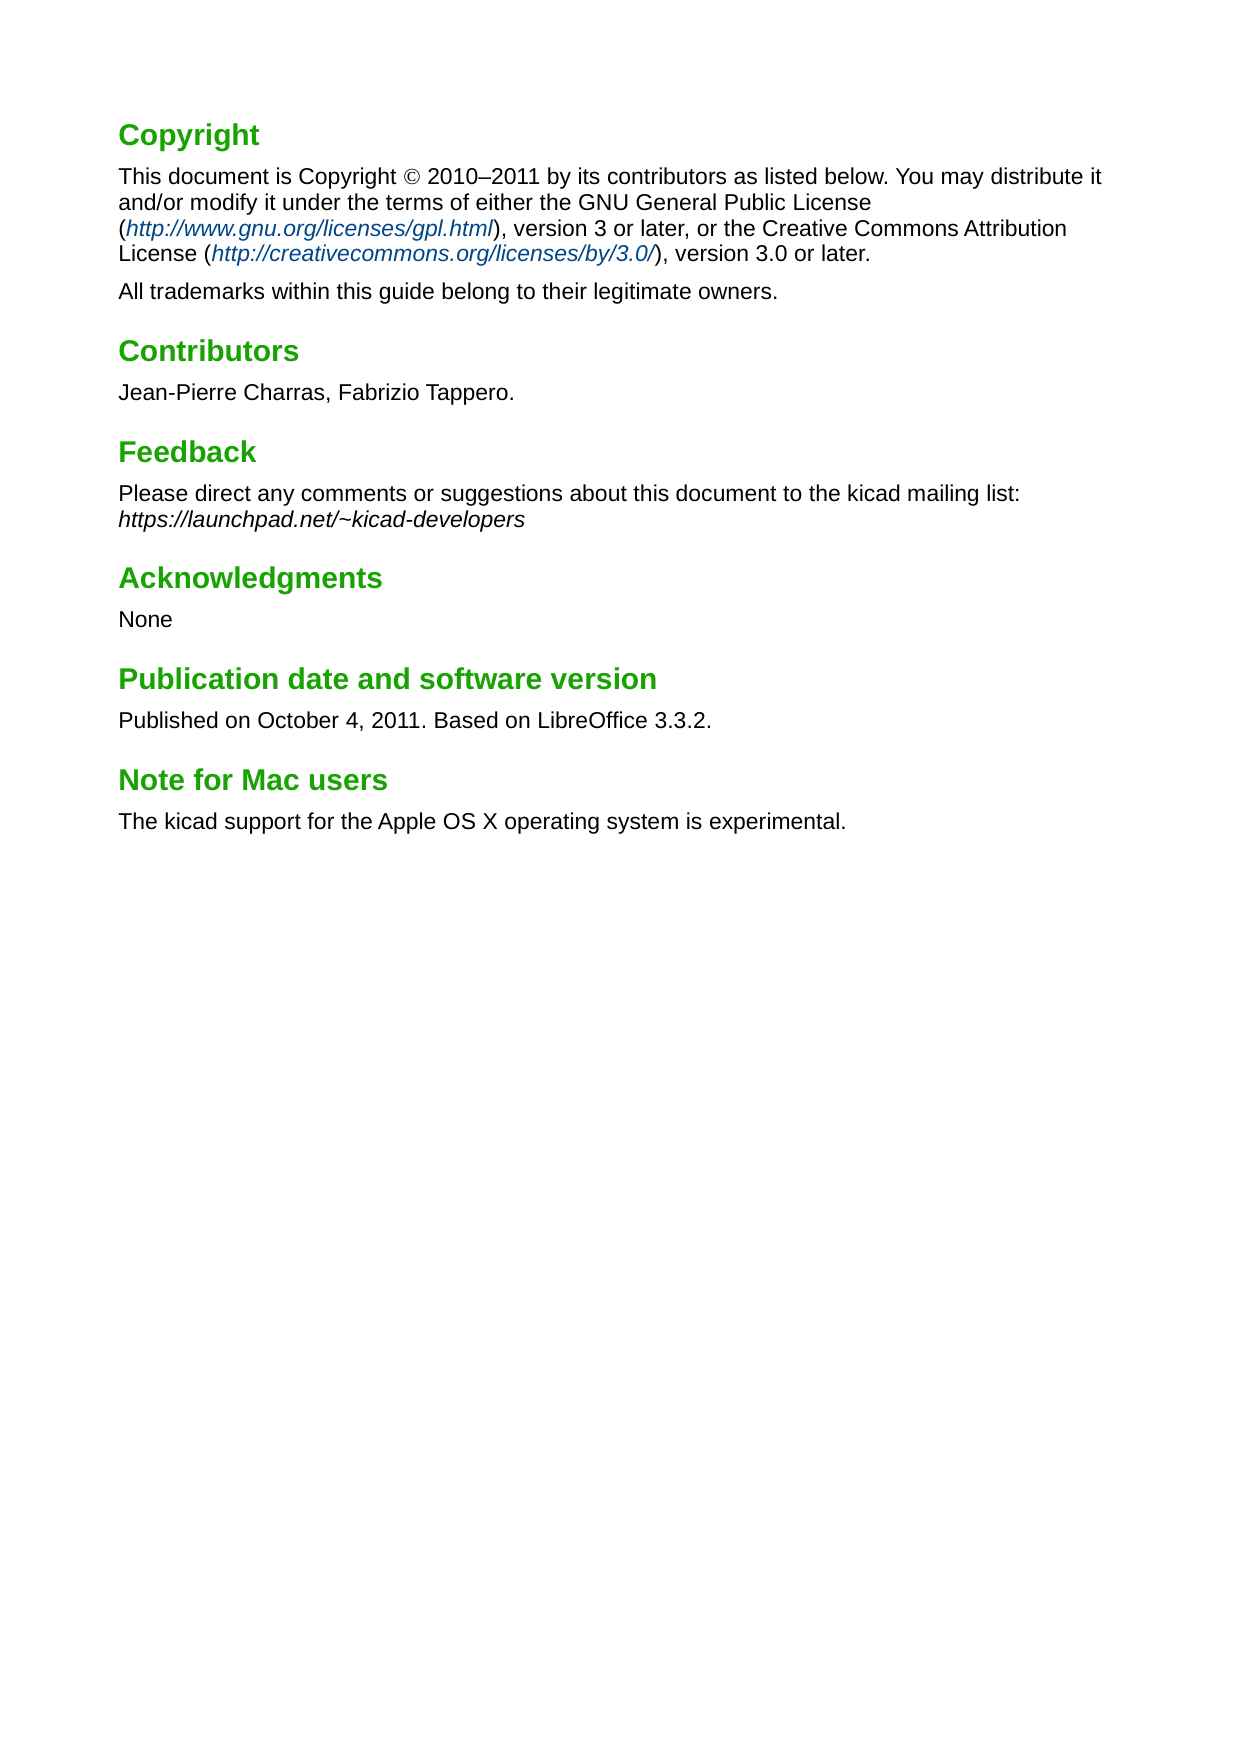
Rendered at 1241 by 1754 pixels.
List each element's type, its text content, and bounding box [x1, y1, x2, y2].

text This document is Copyright © 2010–2011 by its contributors as listed below. You may distribute it and/or modify it under the terms of either the GNU General Public License (http://www.gnu.org/licenses/gpl.html), version 3 or later, or the Creative Commons Attribution License (http://creativecommons.org/licenses/by/3.0/), version 3.0 or later. [118, 164, 1122, 266]
text Jean-Pierre Charras, Fabrizio Tappero. [118, 380, 1122, 405]
text Acknowledgments [118, 561, 1122, 595]
text All trademarks within this guide belong to their legitimate owners. [118, 279, 1122, 304]
text Please direct any comments or suggestions about this document to the kicad mailing list: https://launchpad.net/~kicad-developers [118, 481, 1122, 532]
text Feedback [118, 435, 1122, 468]
text Note for Mac users [118, 763, 1122, 797]
text Contributors [118, 334, 1122, 367]
text Copyright [118, 118, 1122, 152]
text None [118, 607, 1122, 633]
text The kicad support for the Apple OS X operating system is experimental. [118, 809, 1122, 834]
text Published on October 4, 2011. Based on LibreOffice 3.3.2. [118, 708, 1122, 734]
text Publication date and software version [118, 662, 1122, 696]
